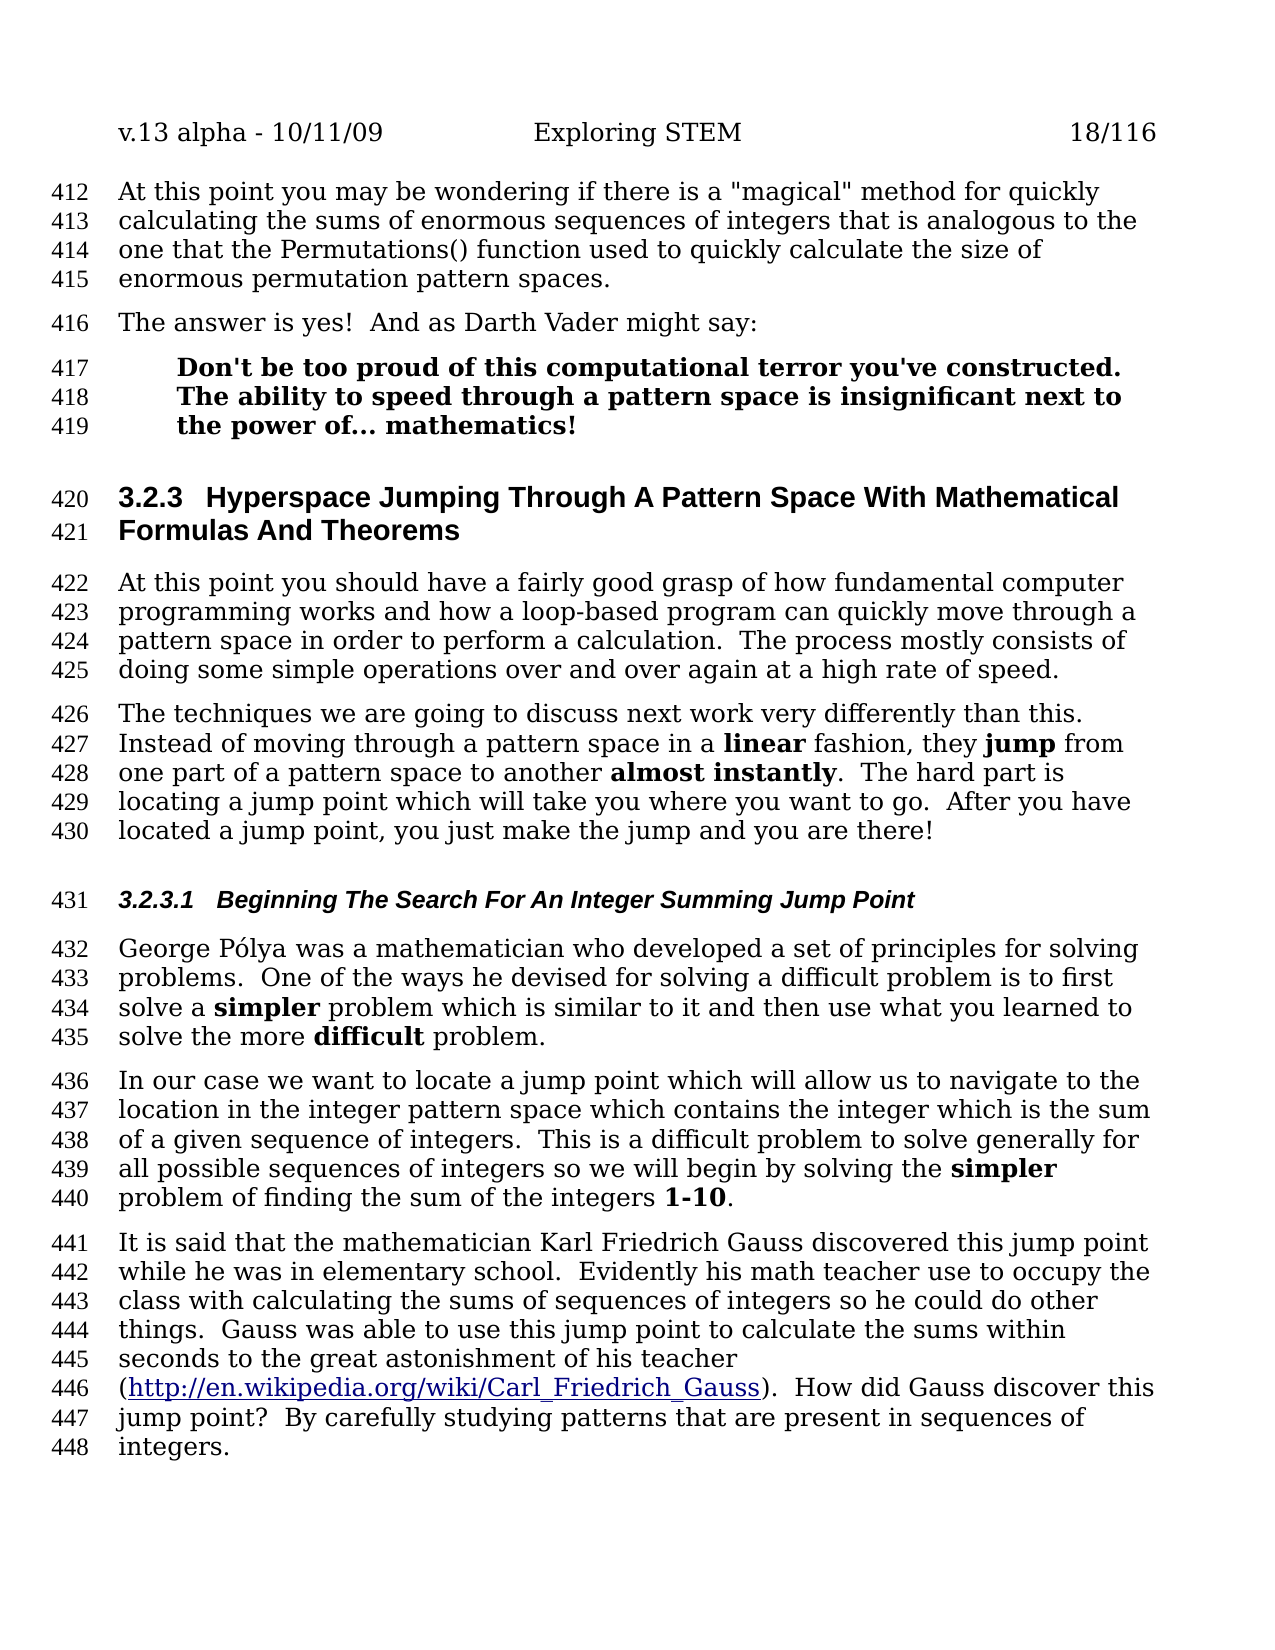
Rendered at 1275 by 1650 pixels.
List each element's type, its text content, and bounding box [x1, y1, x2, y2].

subtitle Hyperspace Jumping Through A Pattern Space With Mathematical Formulas And Theorems [118, 480, 1157, 547]
subtitle Beginning The Search For An Integer Summing Jump Point [118, 885, 1157, 913]
text In our case we want to locate a jump point which will allow us to navigate to the location in the integer pattern space which contains the integer which is the sum of a given sequence of integers. This is a difficult problem to solve generally for all possible sequences of integers so we will begin by solving the simpler problem of finding the sum of the integers 1-10. [118, 1067, 1157, 1213]
text At this point you should have a fairly good grasp of how fundamental computer programming works and how a loop-based program can quickly move through a pattern space in order to perform a calculation. The process mostly consists of doing some simple operations over and over again at a high rate of speed. [118, 568, 1157, 684]
text It is said that the mathematician Karl Friedrich Gauss discovered this jump point while he was in elementary school. Evidently his math teacher use to occupy the class with calculating the sums of sequences of integers so he could do other things. Gauss was able to use this jump point to calculate the sums within seconds to the great astonishment of his teacher (http://en.wikipedia.org/wiki/Carl_Friedrich_Gauss). How did Gauss discover this jump point? By carefully studying patterns that are present in sequences of integers. [118, 1228, 1157, 1461]
text The techniques we are going to discuss next work very differently than this. Instead of moving through a pattern space in a linear fashion, they jump from one part of a pattern space to another almost instantly. The hard part is locating a jump point which will take you where you want to go. After you have located a jump point, you just make the jump and you are there! [118, 699, 1157, 846]
text The answer is yes! And as Darth Vader might say: [118, 308, 1157, 338]
text At this point you may be wondering if there is a "magical" method for quickly calculating the sums of enormous sequences of integers that is analogous to the one that the Permutations() function used to quickly calculate the size of enormous permutation pattern spaces. [118, 177, 1157, 293]
text George Pólya was a mathematician who developed a set of principles for solving problems. One of the ways he devised for solving a difficult problem is to first solve a simpler problem which is similar to it and then use what you learned to solve the more difficult problem. [118, 934, 1157, 1052]
text Don't be too proud of this computational terror you've constructed. The ability to speed through a pattern space is insignificant next to the power of... mathematics! [176, 353, 1157, 441]
